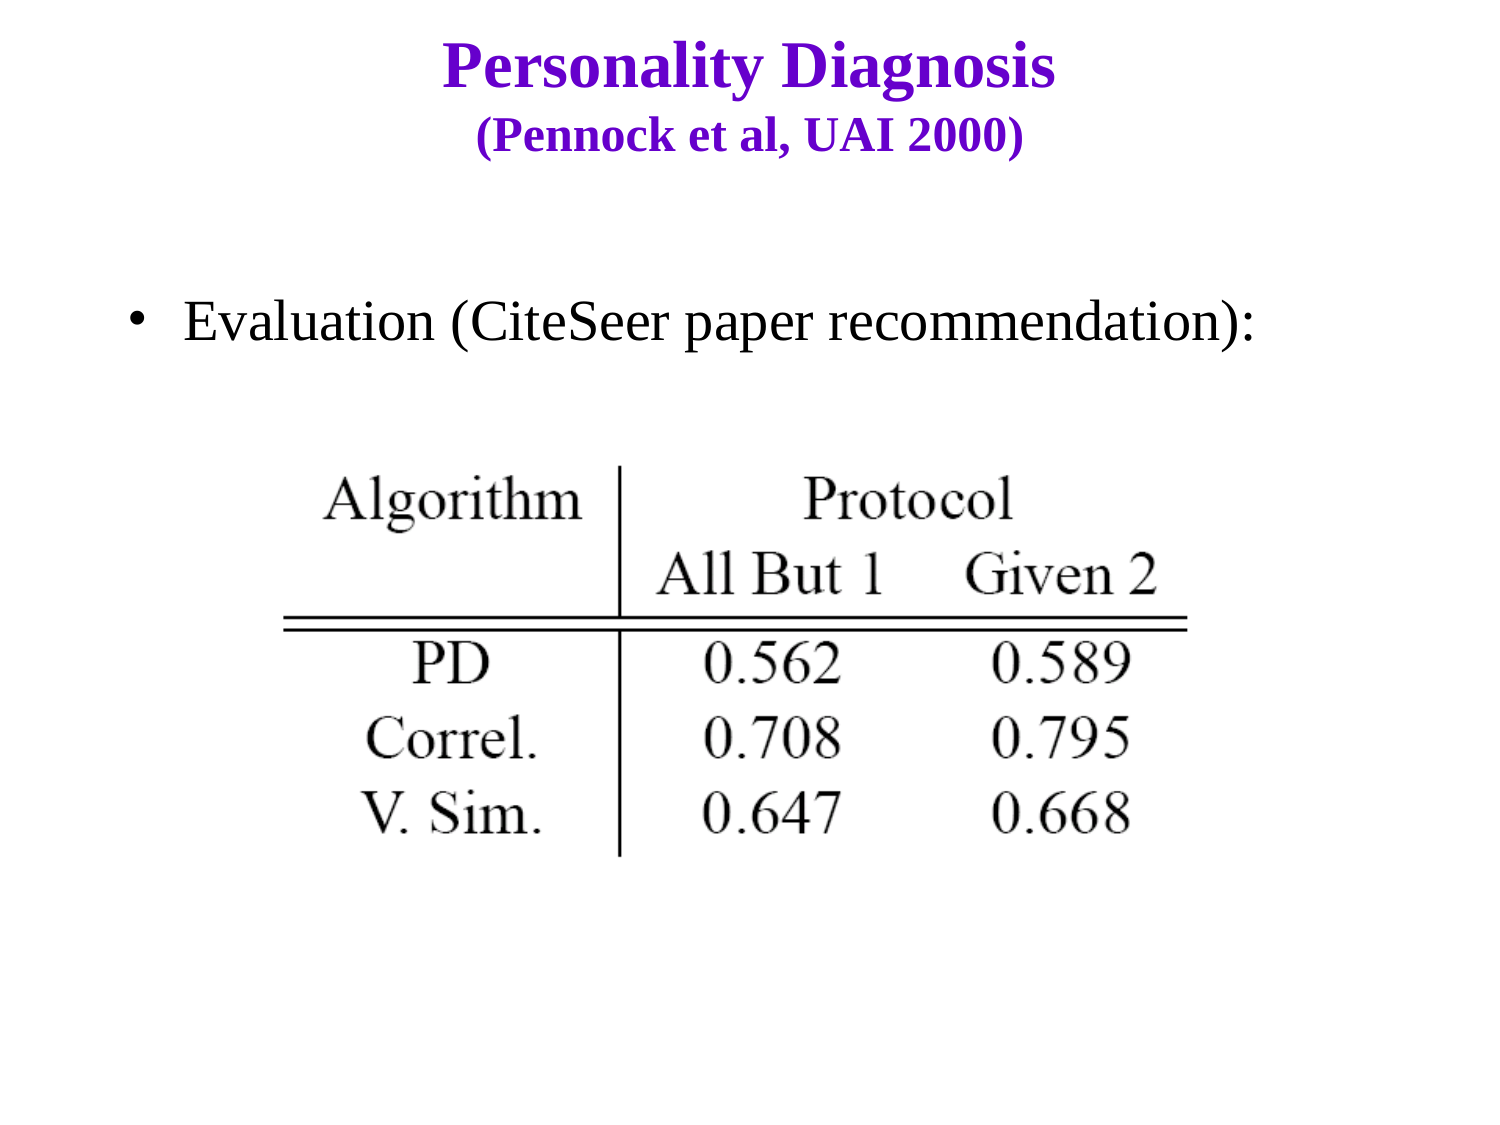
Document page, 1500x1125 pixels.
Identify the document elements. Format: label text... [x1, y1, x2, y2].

list Evaluation (CiteSeer paper recommendation): [112, 275, 1388, 1000]
title Personality Diagnosis (Pennock et al, UAI 2000) [112, 37, 1388, 225]
picture [262, 412, 1188, 876]
